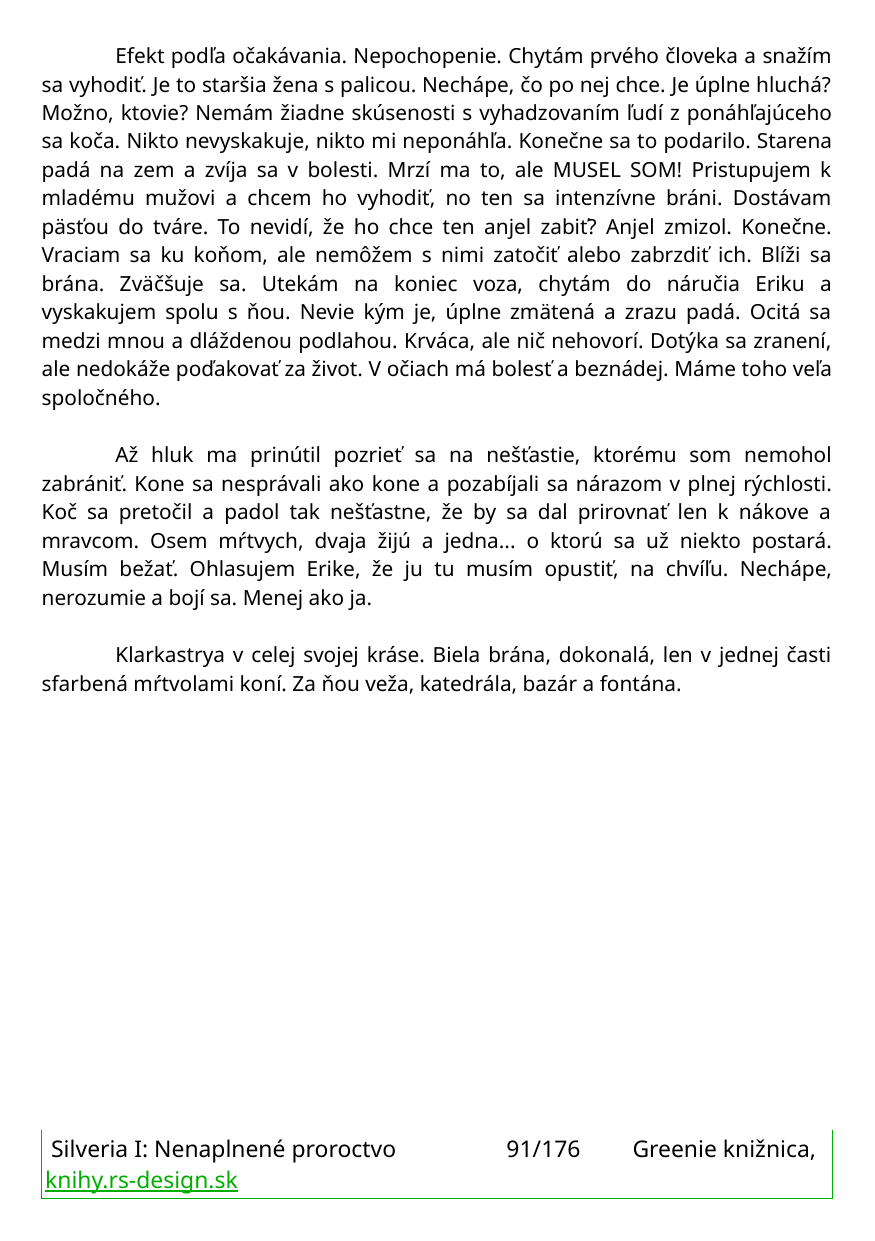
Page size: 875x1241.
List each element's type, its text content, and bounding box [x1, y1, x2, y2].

text Až hluk ma prinútil pozrieť sa na nešťastie, ktorému som nemohol zabrániť. Kone sa nesprávali ako kone a pozabíjali sa nárazom v plnej rýchlosti. Koč sa pretočil a padol tak nešťastne, že by sa dal prirovnať len k nákove a mravcom. Osem mŕtvych, dvaja žijú a jedna... o ktorú sa už niekto postará. Musím bežať. Ohlasujem Erike, že ju tu musím opustiť, na chvíľu. Nechápe, nerozumie a bojí sa. Menej ako ja. [41, 441, 833, 611]
text Klarkastrya v celej svojej kráse. Biela brána, dokonalá, len v jednej časti sfarbená mŕtvolami koní. Za ňou veža, katedrála, bazár a fontána. [41, 641, 833, 697]
text Efekt podľa očakávania. Nepochopenie. Chytám prvého človeka a snažím sa vyhodiť. Je to staršia žena s palicou. Nechápe, čo po nej chce. Je úplne hluchá? Možno, ktovie? Nemám žiadne skúsenosti s vyhadzovaním ľudí z ponáhľajúceho sa koča. Nikto nevyskakuje, nikto mi neponáhľa. Konečne sa to podarilo. Starena padá na zem a zvíja sa v bolesti. Mrzí ma to, ale MUSEL SOM! Pristupujem k mladému mužovi a chcem ho vyhodiť, no ten sa intenzívne bráni. Dostávam päsťou do tváre. To nevidí, že ho chce ten anjel zabiť? Anjel zmizol. Konečne. Vraciam sa ku koňom, ale nemôžem s nimi zatočiť alebo zabrzdiť ich. Blíži sa brána. Zväčšuje sa. Utekám na koniec voza, chytám do náručia Eriku a vyskakujem spolu s ňou. Nevie kým je, úplne zmätená a zrazu padá. Ocitá sa medzi mnou a dláždenou podlahou. Krváca, ale nič nehovorí. Dotýka sa zranení, ale nedokáže poďakovať za život. V očiach má bolesť a beznádej. Máme toho veľa spoločného. [41, 41, 833, 411]
